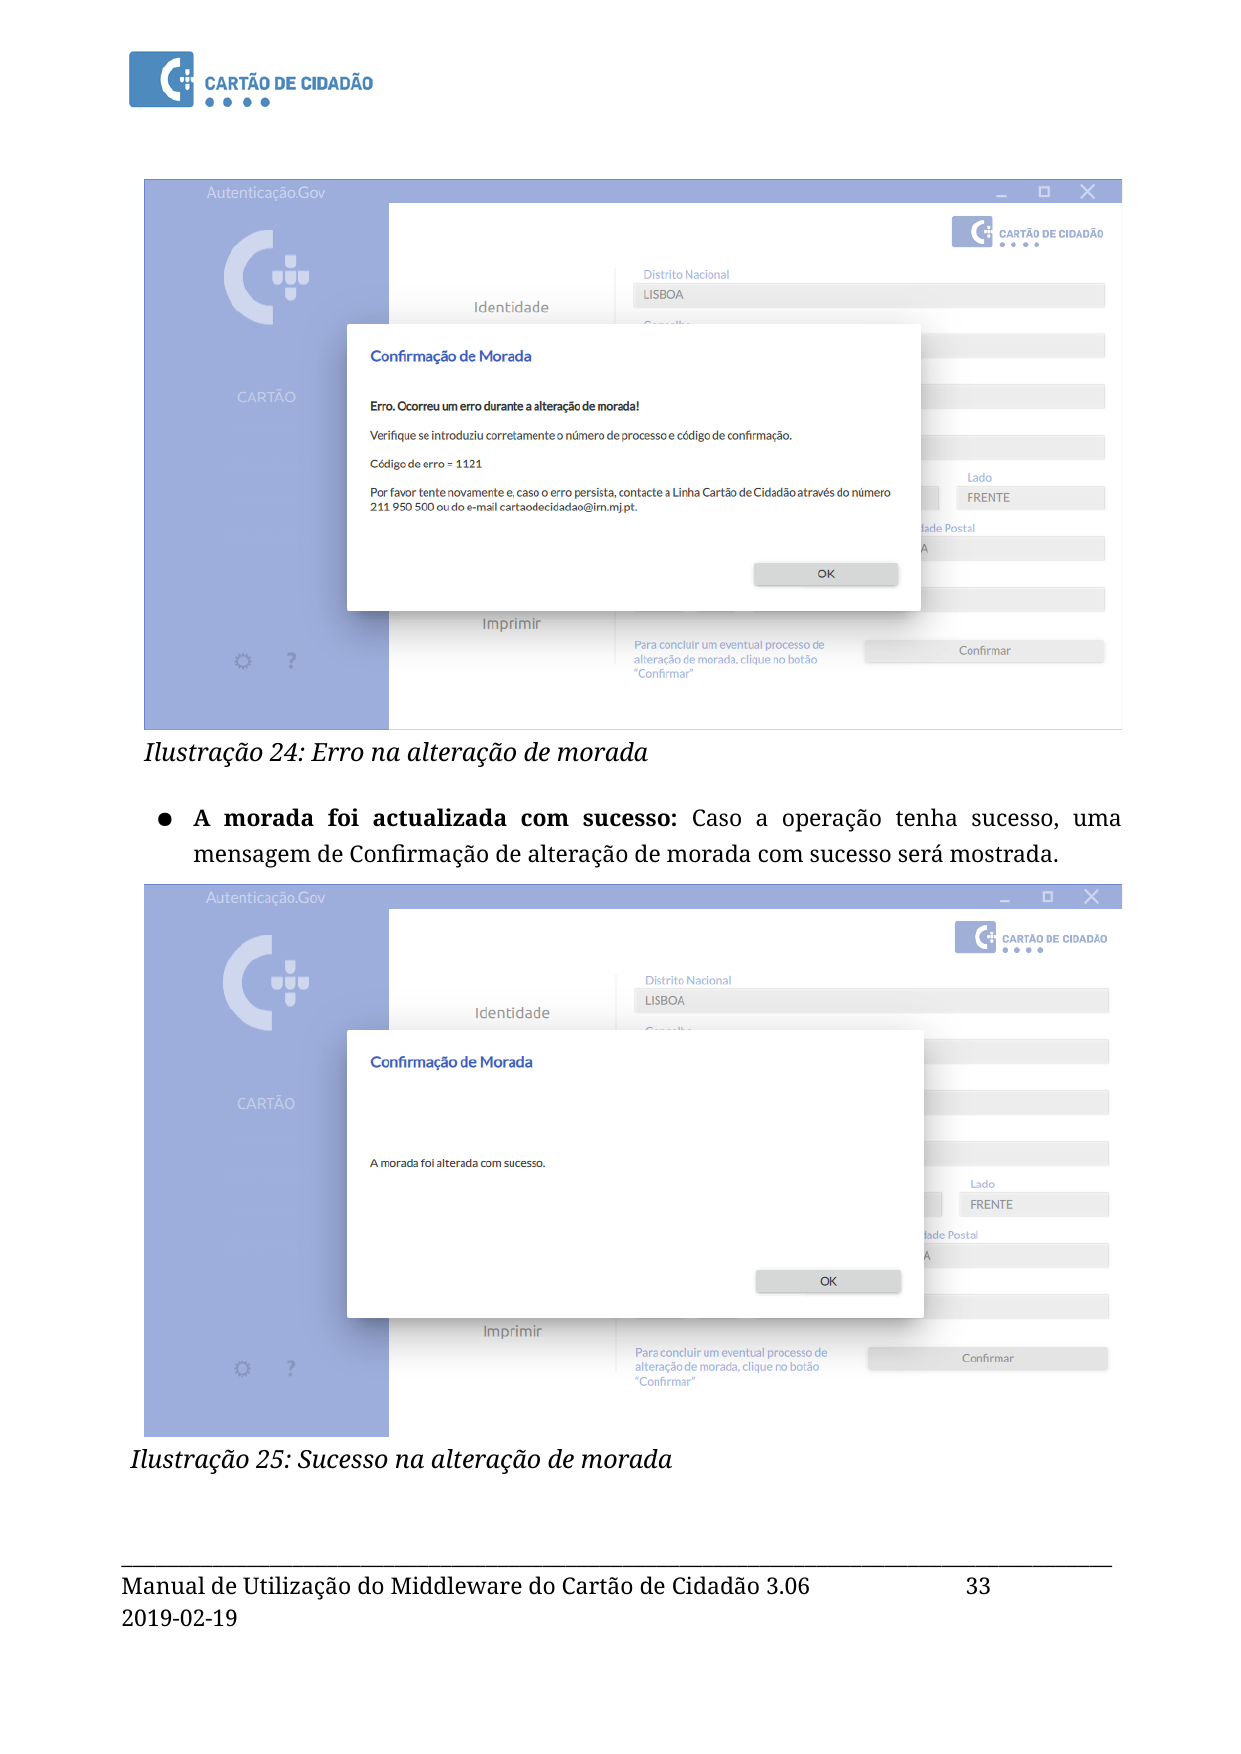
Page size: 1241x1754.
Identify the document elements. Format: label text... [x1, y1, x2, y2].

picture [144, 179, 1123, 730]
picture [127, 45, 420, 115]
list A morada foi actualizada com sucesso: Caso a operação tenha sucesso, uma mensagem de Confirmação de alteração de morada com sucesso será mostrada. [144, 769, 1122, 869]
list [156, 175, 1122, 179]
text Ilustração 25: Sucesso na alteração de morada [130, 1437, 1122, 1476]
list Ilustração 24: Erro na alteração de morada [144, 730, 1122, 769]
picture [144, 884, 1123, 1437]
